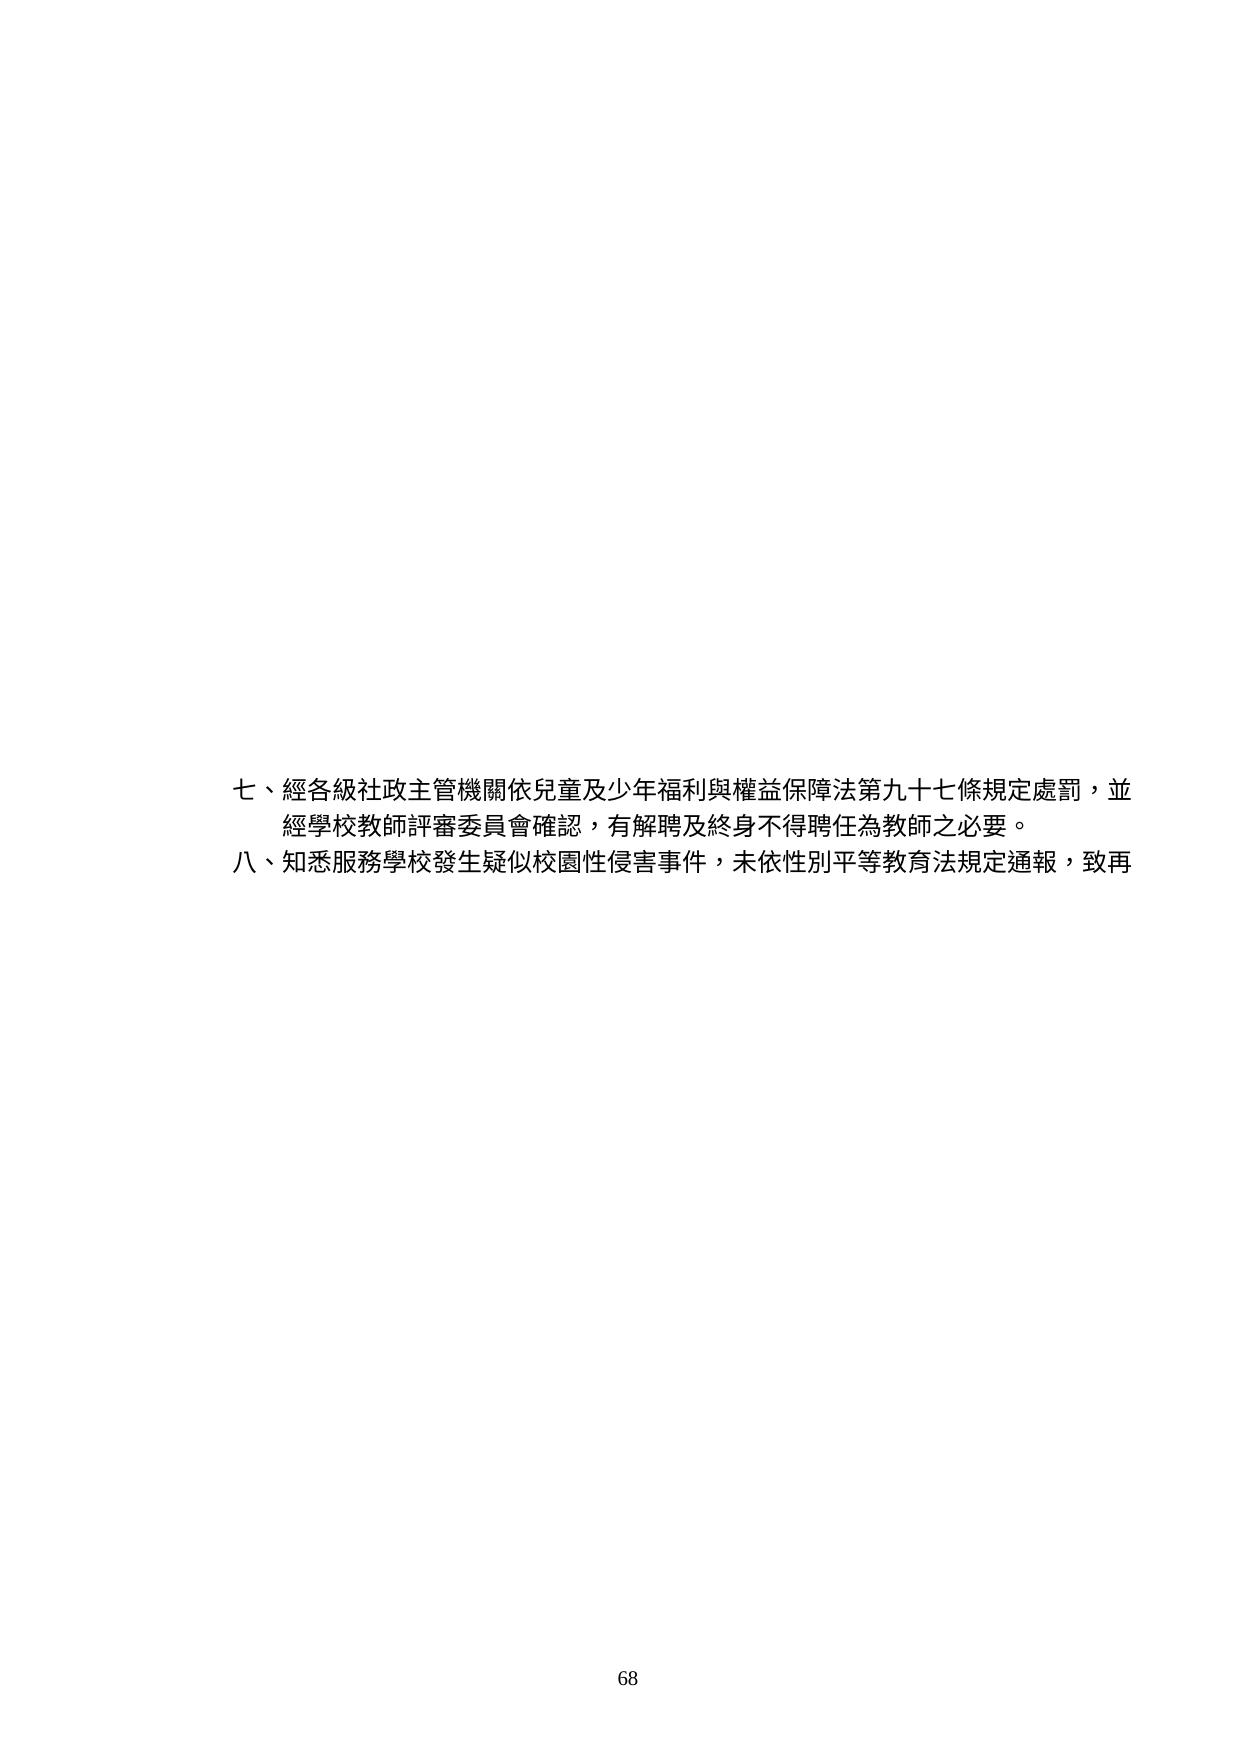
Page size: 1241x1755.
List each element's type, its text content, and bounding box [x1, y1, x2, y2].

text 八、知悉服務學校發生疑似校園性侵害事件，未依性別平等教育法規定通報，致再 [120, 843, 1152, 879]
text 經學校教師評審委員會確認，有解聘及終身不得聘任為教師之必要。 [120, 806, 1152, 843]
text 七、經各級社政主管機關依兒童及少年福利與權益保障法第九十七條規定處罰，並 [120, 770, 1152, 806]
